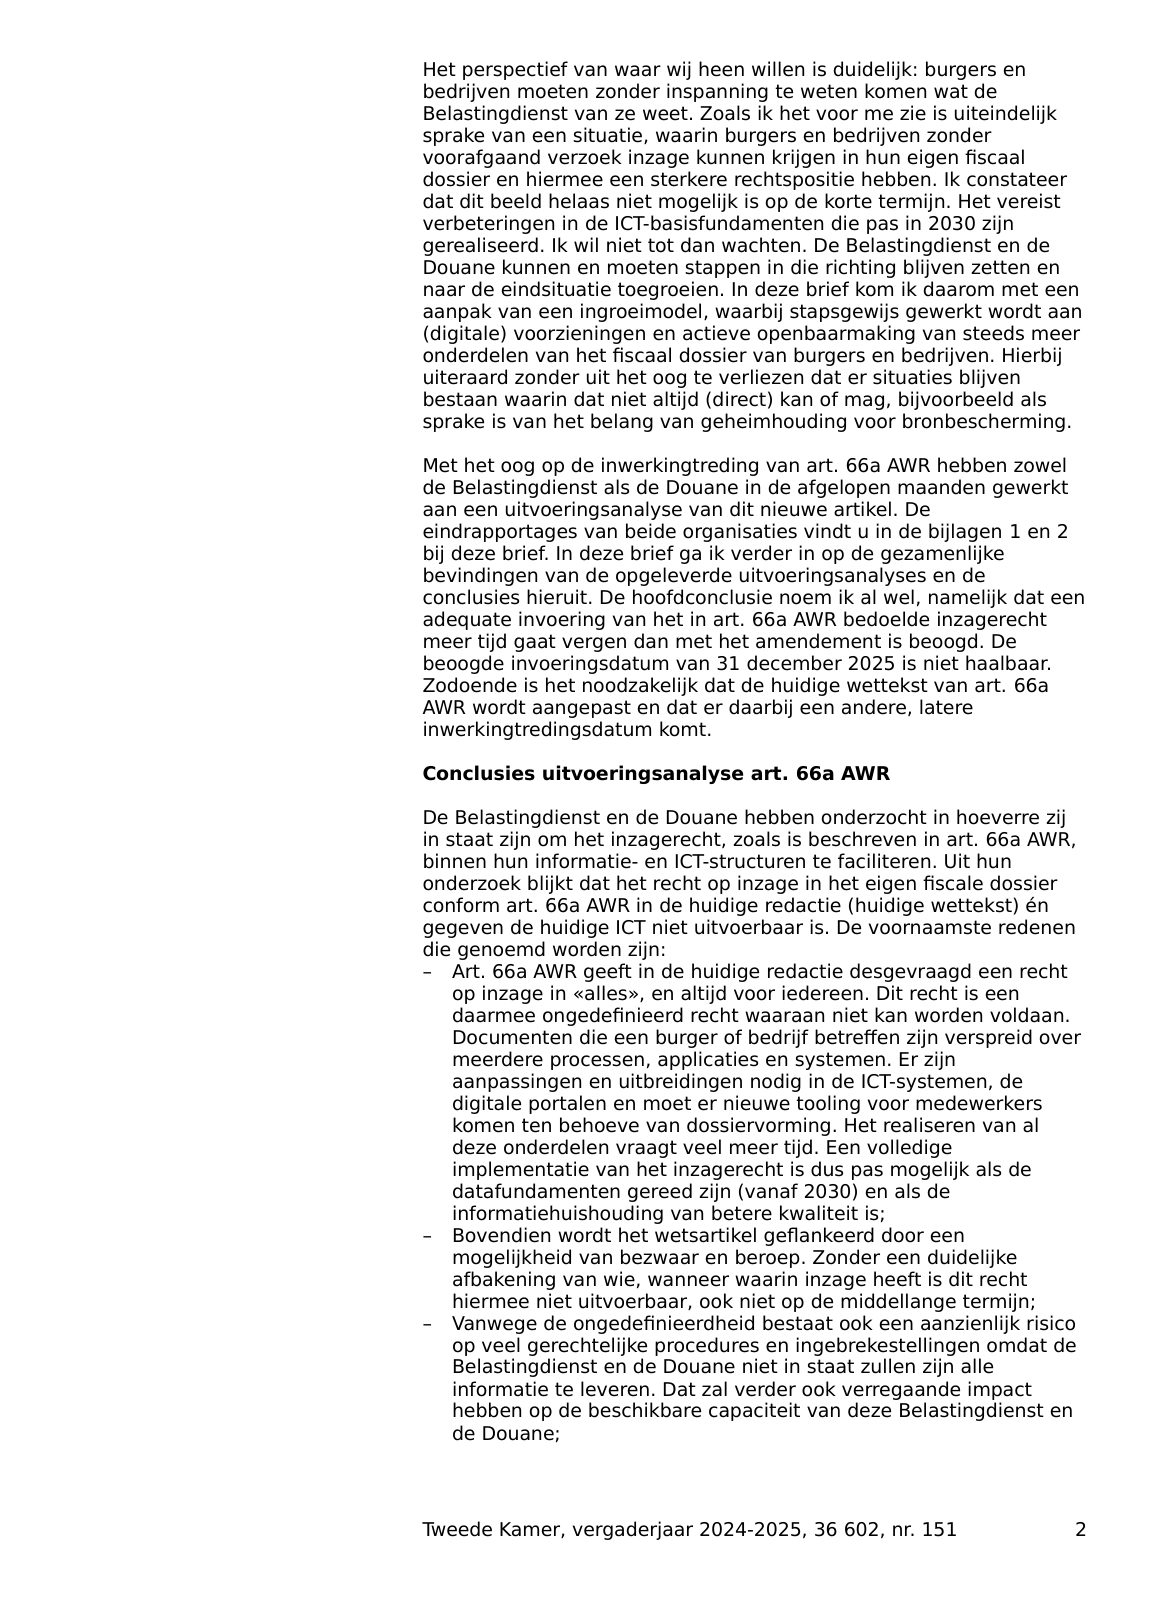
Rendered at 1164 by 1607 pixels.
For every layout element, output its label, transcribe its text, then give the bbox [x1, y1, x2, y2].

text Met het oog op de inwerkingtreding van art. 66a AWR hebben zowel de Belastingdienst als de Douane in de afgelopen maanden gewerkt aan een uitvoeringsanalyse van dit nieuwe artikel. De eindrapportages van beide organisaties vindt u in de bijlagen 1 en 2 bij deze brief. In deze brief ga ik verder in op de gezamenlijke bevindingen van de opgeleverde uitvoeringsanalyses en de conclusies hieruit. De hoofdconclusie noem ik al wel, namelijk dat een adequate invoering van het in art. 66a AWR bedoelde inzagerecht meer tijd gaat vergen dan met het amendement is beoogd. De beoogde invoeringsdatum van 31 december 2025 is niet haalbaar. Zodoende is het noodzakelijk dat de huidige wettekst van art. 66a AWR wordt aangepast en dat er daarbij een andere, latere inwerkingtredingsdatum komt. [422, 455, 1087, 741]
text Het perspectief van waar wij heen willen is duidelijk: burgers en bedrijven moeten zonder inspanning te weten komen wat de Belastingdienst van ze weet. Zoals ik het voor me zie is uiteindelijk sprake van een situatie, waarin burgers en bedrijven zonder voorafgaand verzoek inzage kunnen krijgen in hun eigen fiscaal dossier en hiermee een sterkere rechtspositie hebben. Ik constateer dat dit beeld helaas niet mogelijk is op de korte termijn. Het vereist verbeteringen in de ICT-basisfundamenten die pas in 2030 zijn gerealiseerd. Ik wil niet tot dan wachten. De Belastingdienst en de Douane kunnen en moeten stappen in die richting blijven zetten en naar de eindsituatie toegroeien. In deze brief kom ik daarom met een aanpak van een ingroeimodel, waarbij stapsgewijs gewerkt wordt aan (digitale) voorzieningen en actieve openbaarmaking van steeds meer onderdelen van het fiscaal dossier van burgers en bedrijven. Hierbij uiteraard zonder uit het oog te verliezen dat er situaties blijven bestaan waarin dat niet altijd (direct) kan of mag, bijvoorbeeld als sprake is van het belang van geheimhouding voor bronbescherming. [422, 59, 1087, 433]
subtitle Conclusies uitvoeringsanalyse art. 66a AWR [422, 763, 1087, 785]
text – Bovendien wordt het wetsartikel geflankeerd door een mogelijkheid van bezwaar en beroep. Zonder een duidelijke afbakening van wie, wanneer waarin inzage heeft is dit recht hiermee niet uitvoerbaar, ook niet op de middellange termijn; [422, 1224, 1087, 1312]
text De Belastingdienst en de Douane hebben onderzocht in hoeverre zij in staat zijn om het inzagerecht, zoals is beschreven in art. 66a AWR, binnen hun informatie- en ICT-structuren te faciliteren. Uit hun onderzoek blijkt dat het recht op inzage in het eigen fiscale dossier conform art. 66a AWR in de huidige redactie (huidige wettekst) én gegeven de huidige ICT niet uitvoerbaar is. De voornaamste redenen die genoemd worden zijn: [422, 807, 1087, 961]
text – Art. 66a AWR geeft in de huidige redactie desgevraagd een recht op inzage in «alles», en altijd voor iedereen. Dit recht is een daarmee ongedefinieerd recht waaraan niet kan worden voldaan. Documenten die een burger of bedrijf betreffen zijn verspreid over meerdere processen, applicaties en systemen. Er zijn aanpassingen en uitbreidingen nodig in de ICT-systemen, de digitale portalen en moet er nieuwe tooling voor medewerkers komen ten behoeve van dossiervorming. Het realiseren van al deze onderdelen vraagt veel meer tijd. Een volledige implementatie van het inzagerecht is dus pas mogelijk als de datafundamenten gereed zijn (vanaf 2030) en als de informatiehuishouding van betere kwaliteit is; [422, 961, 1087, 1224]
text – Vanwege de ongedefinieerdheid bestaat ook een aanzienlijk risico op veel gerechtelijke procedures en ingebrekestellingen omdat de Belastingdienst en de Douane niet in staat zullen zijn alle informatie te leveren. Dat zal verder ook verregaande impact hebben op de beschikbare capaciteit van deze Belastingdienst en de Douane; [422, 1312, 1087, 1444]
